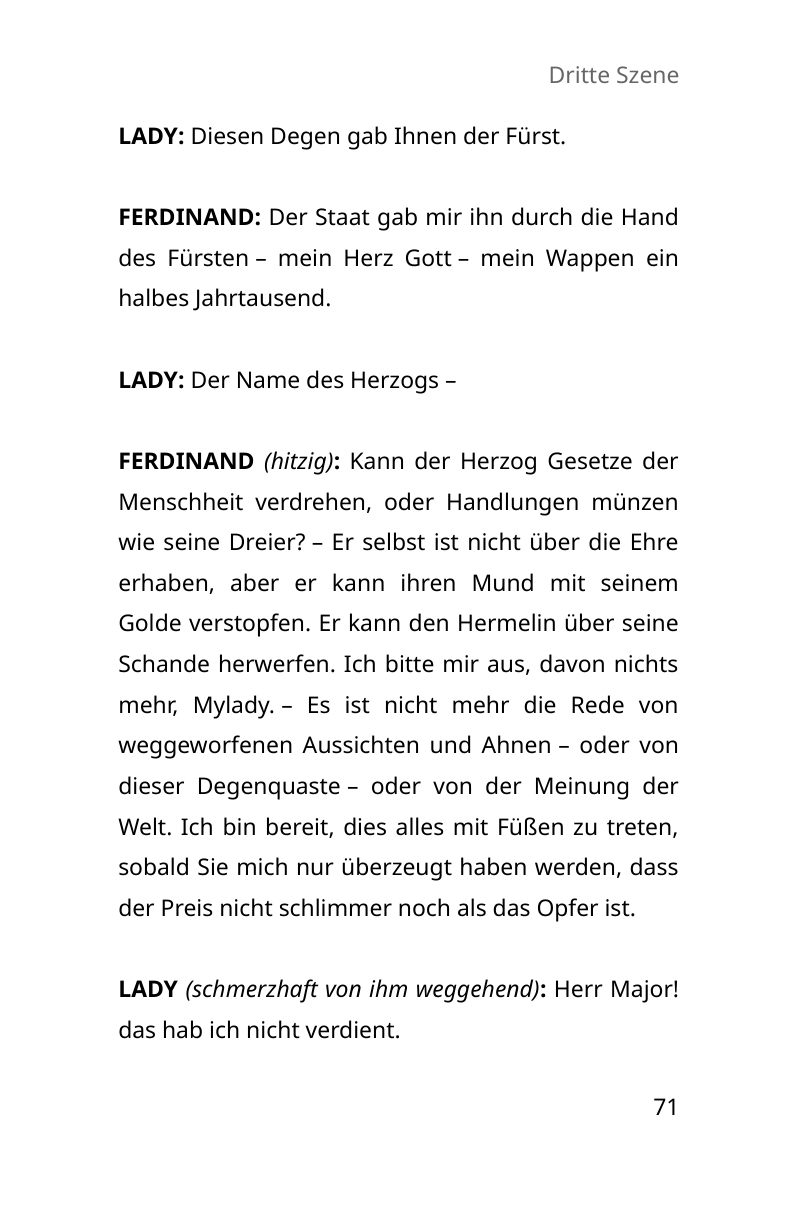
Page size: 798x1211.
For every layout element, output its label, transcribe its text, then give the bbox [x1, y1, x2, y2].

text FERDINAND: Der Staat gab mir ihn durch die Hand des Fürsten – mein Herz Gott – mein Wappen ein halbes Jahrtausend. [118, 172, 679, 313]
text FERDINAND (hitzig): Kann der Herzog Gesetze der Menschheit verdrehen, oder Handlungen münzen wie seine Dreier? – Er selbst ist nicht über die Ehre erhaben, aber er kann ihren Mund mit seinem Golde verstopfen. Er kann den Hermelin über seine Schande herwerfen. Ich bitte mir aus, davon nichts mehr, Mylady. – Es ist nicht mehr die Rede von weggeworfenen Aussichten und Ahnen – oder von dieser Degenquaste – oder von der Meinung der Welt. Ich bin bereit, dies alles mit Füßen zu treten, sobald Sie mich nur überzeugt haben werden, dass der Preis nicht schlimmer noch als das Opfer ist. [118, 416, 679, 923]
text LADY: Der Name des Herzogs – [118, 335, 679, 395]
text LADY: Diesen Degen gab Ihnen der Fürst. [118, 120, 679, 151]
text LADY (schmerzhaft von ihm weggehend): Herr Major! das hab ich nicht verdient. [118, 944, 679, 1045]
